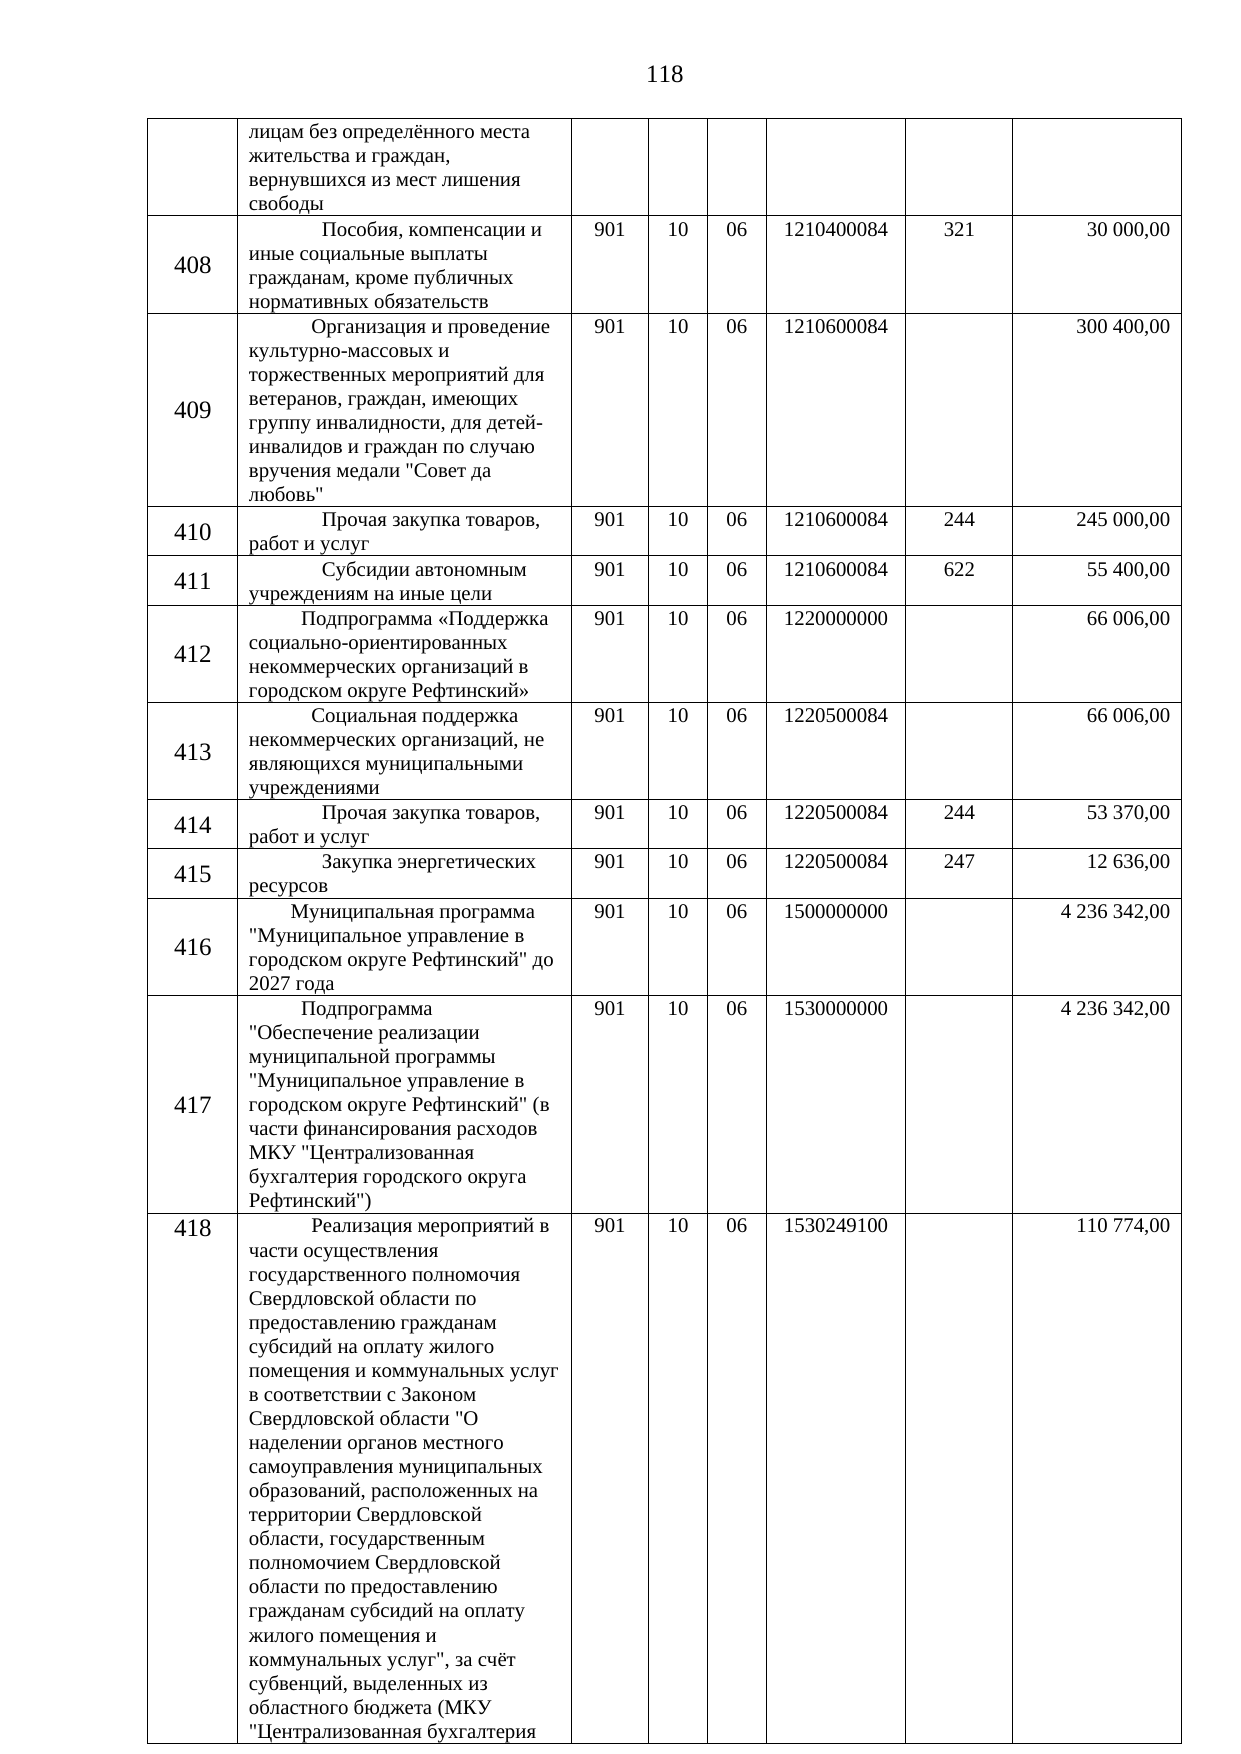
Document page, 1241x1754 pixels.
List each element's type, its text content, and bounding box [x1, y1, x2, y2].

table_cell 10 [649, 314, 707, 506]
table_cell 4 236 342,00 [1013, 899, 1181, 995]
table_cell 901 [572, 703, 648, 799]
table_cell 10 [649, 216, 707, 313]
table_cell 1220500084 [767, 703, 905, 799]
table_cell 901 [572, 849, 648, 897]
table_cell 901 [572, 800, 648, 848]
table_cell 245 000,00 [1013, 507, 1181, 555]
table_cell [708, 119, 766, 215]
table_cell 409 [148, 314, 237, 506]
table_cell [906, 996, 1012, 1212]
table_cell 110 774,00 [1013, 1214, 1181, 1743]
table_cell Муниципальная программа "Муниципальное управление в городском округе Рефтинский" до 2027 года [238, 899, 571, 995]
table_cell 1210400084 [767, 216, 905, 313]
table_cell 10 [649, 606, 707, 702]
table_cell Пособия, компенсации и иные социальные выплаты гражданам, кроме публичных нормативных обязательств [238, 216, 571, 313]
table_cell 901 [572, 1214, 648, 1743]
table_cell 06 [708, 507, 766, 555]
table_cell 901 [572, 899, 648, 995]
table_cell 1210600084 [767, 556, 905, 604]
table_cell 10 [649, 507, 707, 555]
table_cell 10 [649, 996, 707, 1212]
table_cell 901 [572, 314, 648, 506]
table_cell Подпрограмма "Обеспечение реализации муниципальной программы "Муниципальное управление в городском округе Рефтинский" (в части финансирования расходов МКУ "Централизованная бухгалтерия городского округа Рефтинский") [238, 996, 571, 1212]
table_cell 10 [649, 556, 707, 604]
table_cell 12 636,00 [1013, 849, 1181, 897]
table_cell 244 [906, 507, 1012, 555]
table_cell 1530000000 [767, 996, 905, 1212]
table_cell 901 [572, 996, 648, 1212]
table_cell 06 [708, 556, 766, 604]
table_cell 901 [572, 216, 648, 313]
table_cell [906, 703, 1012, 799]
table_cell 321 [906, 216, 1012, 313]
table_cell 10 [649, 703, 707, 799]
table_cell [906, 899, 1012, 995]
table_cell [906, 1214, 1012, 1743]
table_cell Закупка энергетических ресурсов [238, 849, 571, 897]
table_cell 06 [708, 849, 766, 897]
table_cell 4 236 342,00 [1013, 996, 1181, 1212]
table_cell Прочая закупка товаров, работ и услуг [238, 800, 571, 848]
table_cell 06 [708, 996, 766, 1212]
table_cell 416 [148, 899, 237, 995]
table_cell 415 [148, 849, 237, 897]
table_cell Субсидии автономным учреждениям на иные цели [238, 556, 571, 604]
table_cell 901 [572, 507, 648, 555]
table_cell [1013, 119, 1181, 215]
table_cell 1220500084 [767, 800, 905, 848]
table_cell 1210600084 [767, 507, 905, 555]
table_cell 06 [708, 216, 766, 313]
table_cell 66 006,00 [1013, 703, 1181, 799]
table_cell 06 [708, 314, 766, 506]
table_cell [148, 119, 237, 215]
table_cell 10 [649, 800, 707, 848]
table_cell 10 [649, 899, 707, 995]
table_cell [649, 119, 707, 215]
table_cell 1220500084 [767, 849, 905, 897]
table_cell 411 [148, 556, 237, 604]
table_cell 410 [148, 507, 237, 555]
table_cell 901 [572, 606, 648, 702]
table_cell Подпрограмма «Поддержка социально-ориентированных некоммерческих организаций в городском округе Рефтинский» [238, 606, 571, 702]
table_cell Социальная поддержка некоммерческих организаций, не являющихся муниципальными учреждениями [238, 703, 571, 799]
table_cell [572, 119, 648, 215]
table_cell 300 400,00 [1013, 314, 1181, 506]
table_cell 901 [572, 556, 648, 604]
table_cell 06 [708, 703, 766, 799]
table_cell 30 000,00 [1013, 216, 1181, 313]
table_cell 412 [148, 606, 237, 702]
table_cell 408 [148, 216, 237, 313]
table_cell [906, 606, 1012, 702]
table_cell лицам без определённого места жительства и граждан, вернувшихся из мест лишения свободы [238, 119, 571, 215]
table_cell Прочая закупка товаров, работ и услуг [238, 507, 571, 555]
table_cell 06 [708, 899, 766, 995]
table_cell 413 [148, 703, 237, 799]
table_cell 10 [649, 1214, 707, 1743]
table_cell 247 [906, 849, 1012, 897]
table_cell 66 006,00 [1013, 606, 1181, 702]
table_cell 1210600084 [767, 314, 905, 506]
table_cell 622 [906, 556, 1012, 604]
table_cell 414 [148, 800, 237, 848]
table_cell 417 [148, 996, 237, 1212]
table_cell 55 400,00 [1013, 556, 1181, 604]
table_cell [906, 314, 1012, 506]
table_cell 10 [649, 849, 707, 897]
table_cell 06 [708, 606, 766, 702]
table_cell 1530249100 [767, 1214, 905, 1743]
table_cell 53 370,00 [1013, 800, 1181, 848]
table_cell 244 [906, 800, 1012, 848]
table_cell 418 [148, 1214, 237, 1743]
table_cell [767, 119, 905, 215]
table_cell 06 [708, 800, 766, 848]
table_cell Реализация мероприятий в части осуществления государственного полномочия Свердловской области по предоставлению гражданам субсидий на оплату жилого помещения и коммунальных услуг в соответствии с Законом Свердловской области "О наделении органов местного самоуправления муниципальных образований, расположенных на территории Свердловской области, государственным полномочием Свердловской области по предоставлению гражданам субсидий на оплату жилого помещения и коммунальных услуг", за счёт субвенций, выделенных из областного бюджета (МКУ "Централизованная бухгалтерия [238, 1214, 571, 1743]
table_cell 1220000000 [767, 606, 905, 702]
table_cell 06 [708, 1214, 766, 1743]
table_cell 1500000000 [767, 899, 905, 995]
table_cell [906, 119, 1012, 215]
table_cell Организация и проведение культурно-массовых и торжественных мероприятий для ветеранов, граждан, имеющих группу инвалидности, для детей-инвалидов и граждан по случаю вручения медали "Совет да любовь" [238, 314, 571, 506]
